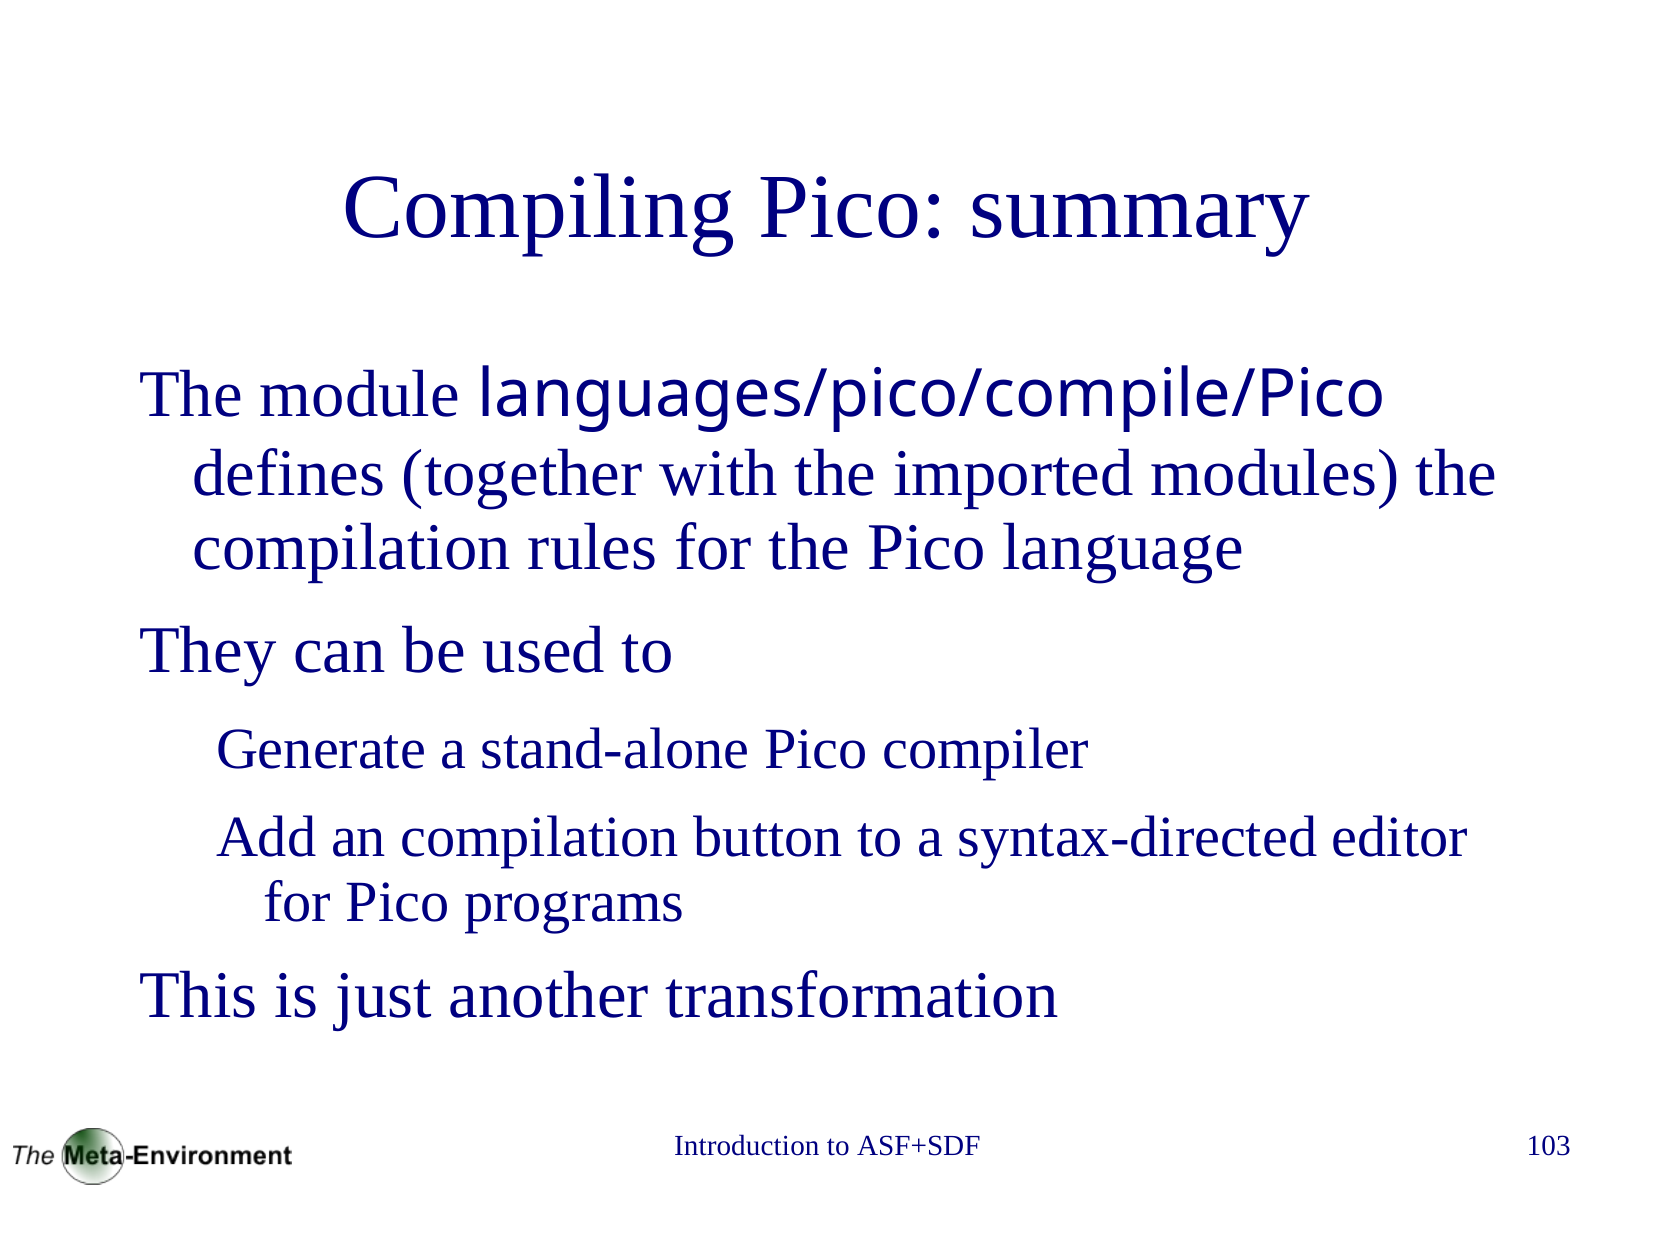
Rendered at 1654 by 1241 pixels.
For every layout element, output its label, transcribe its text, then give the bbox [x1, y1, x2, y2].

picture [13, 1128, 292, 1185]
list The module languages/pico/compile/Pico defines (together with the imported modules) the compilation rules for the Pico language They can be used to Generate a stand-alone Pico compiler Add an compilation button to a syntax-directed editor for Pico programs This is just another transformation [121, 344, 1534, 1127]
title Compiling Pico: summary [121, 102, 1534, 311]
